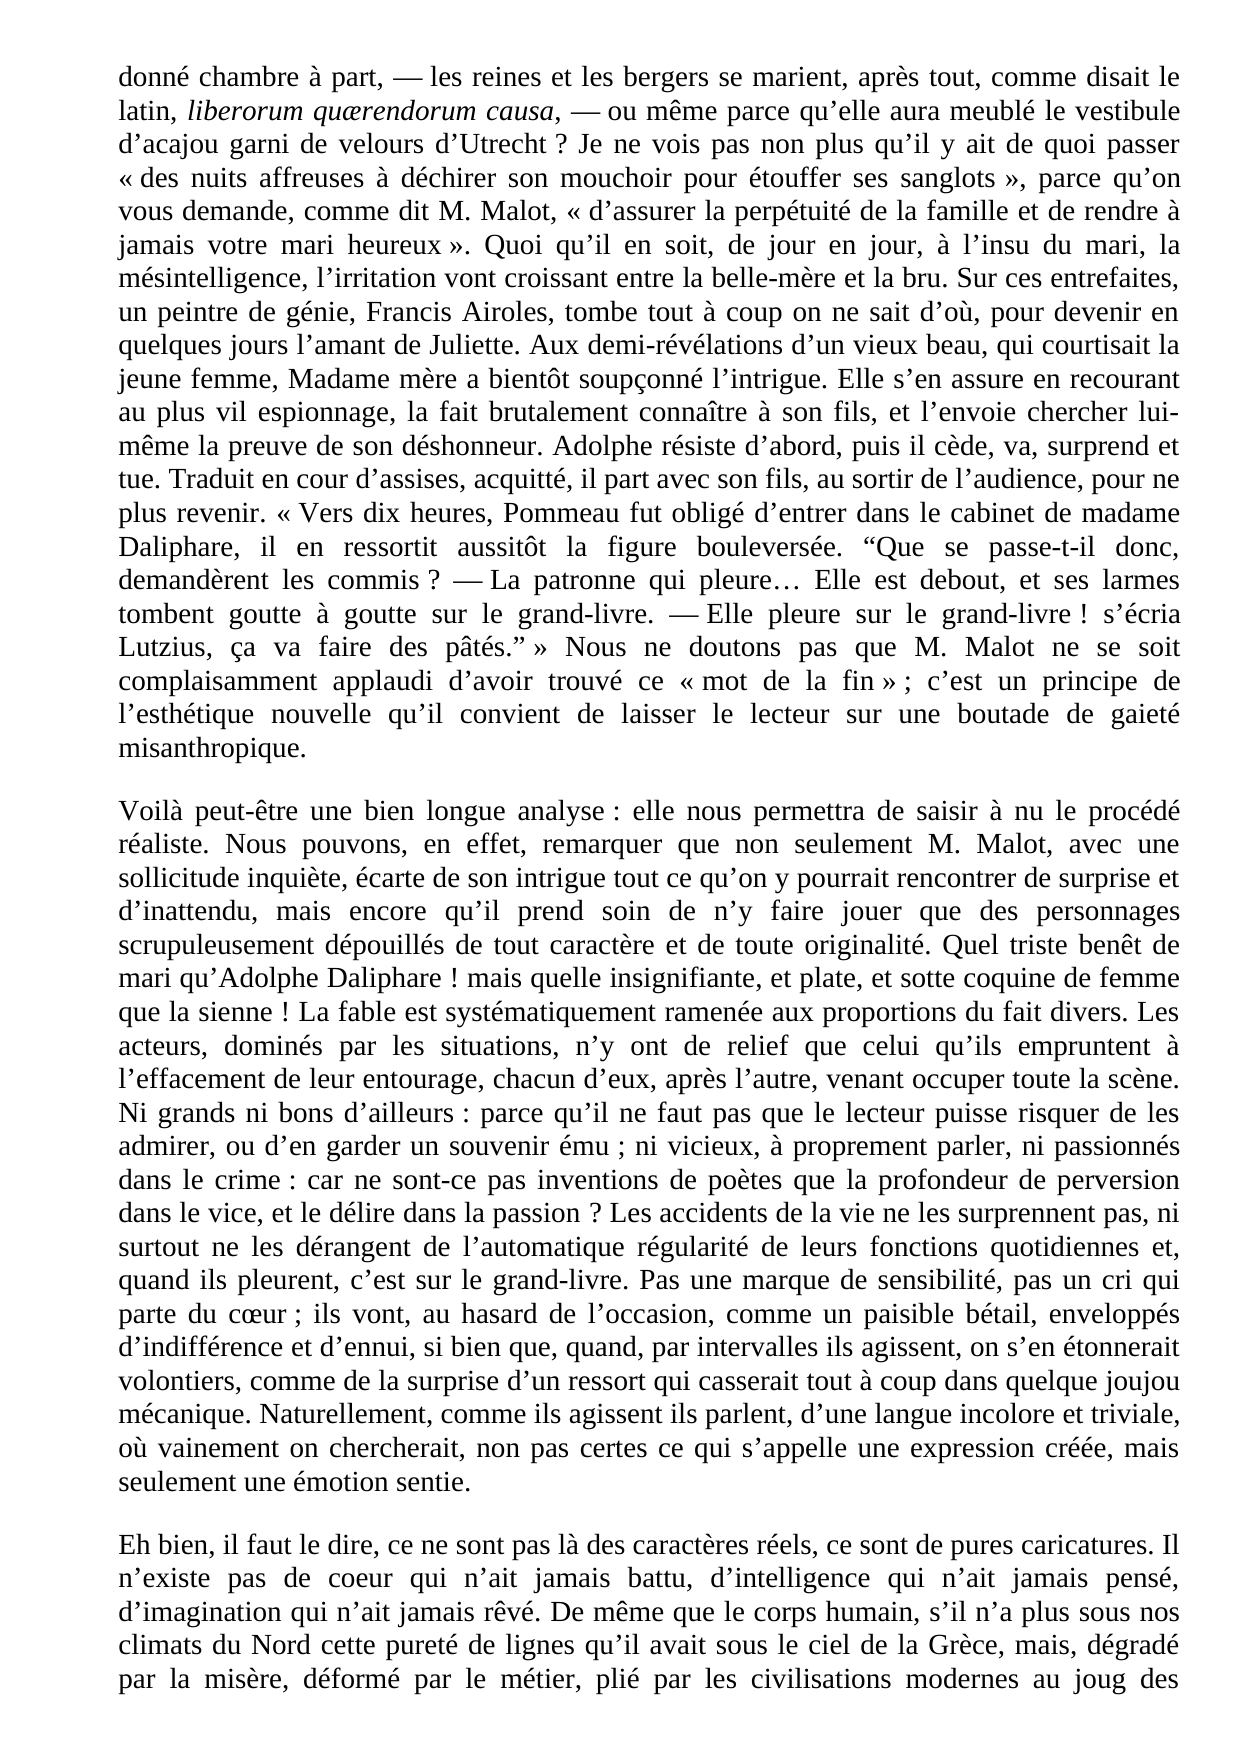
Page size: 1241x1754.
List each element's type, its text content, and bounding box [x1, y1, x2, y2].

text donné chambre à part, — les reines et les bergers se marient, après tout, comme disait le latin, liberorum quærendorum causa, — ou même parce qu’elle aura meublé le vestibule d’acajou garni de velours d’Utrecht ? Je ne vois pas non plus qu’il y ait de quoi passer « des nuits affreuses à déchirer son mouchoir pour étouffer ses sanglots », parce qu’on vous demande, comme dit M. Malot, « d’assurer la perpétuité de la famille et de rendre à jamais votre mari heureux ». Quoi qu’il en soit, de jour en jour, à l’insu du mari, la mésintelligence, l’irritation vont croissant entre la belle-mère et la bru. Sur ces entrefaites, un peintre de génie, Francis Airoles, tombe tout à coup on ne sait d’où, pour devenir en quelques jours l’amant de Juliette. Aux demi-révélations d’un vieux beau, qui courtisait la jeune femme, Madame mère a bientôt soupçonné l’intrigue. Elle s’en assure en recourant au plus vil espionnage, la fait brutalement connaître à son fils, et l’envoie chercher lui-même la preuve de son déshonneur. Adolphe résiste d’abord, puis il cède, va, surprend et tue. Traduit en cour d’assises, acquitté, il part avec son fils, au sortir de l’audience, pour ne plus revenir. « Vers dix heures, Pommeau fut obligé d’entrer dans le cabinet de madame Daliphare, il en ressortit aussitôt la figure bouleversée. “Que se passe-t-il donc, demandèrent les commis ? — La patronne qui pleure… Elle est debout, et ses larmes tombent goutte à goutte sur le grand-livre. — Elle pleure sur le grand-livre ! s’écria Lutzius, ça va faire des pâtés.” » Nous ne doutons pas que M. Malot ne se soit complaisamment applaudi d’avoir trouvé ce « mot de la fin » ; c’est un principe de l’esthétique nouvelle qu’il convient de laisser le lecteur sur une boutade de gaieté misanthropique. [118, 59, 1181, 763]
text Eh bien, il faut le dire, ce ne sont pas là des caractères réels, ce sont de pures caricatures. Il n’existe pas de coeur qui n’ait jamais battu, d’intelligence qui n’ait jamais pensé, d’imagination qui n’ait jamais rêvé. De même que le corps humain, s’il n’a plus sous nos climats du Nord cette pureté de lignes qu’il avait sous le ciel de la Grèce, mais, dégradé par la misère, déformé par le métier, plié par les civilisations modernes au joug des [118, 1527, 1181, 1694]
text Voilà peut-être une bien longue analyse : elle nous permettra de saisir à nu le procédé réaliste. Nous pouvons, en effet, remarquer que non seulement M. Malot, avec une sollicitude inquiète, écarte de son intrigue tout ce qu’on y pourrait rencontrer de surprise et d’inattendu, mais encore qu’il prend soin de n’y faire jouer que des personnages scrupuleusement dépouillés de tout caractère et de toute originalité. Quel triste benêt de mari qu’Adolphe Daliphare ! mais quelle insignifiante, et plate, et sotte coquine de femme que la sienne ! La fable est systématiquement ramenée aux proportions du fait divers. Les acteurs, dominés par les situations, n’y ont de relief que celui qu’ils empruntent à l’effacement de leur entourage, chacun d’eux, après l’autre, venant occuper toute la scène. Ni grands ni bons d’ailleurs : parce qu’il ne faut pas que le lecteur puisse risquer de les admirer, ou d’en garder un souvenir ému ; ni vicieux, à proprement parler, ni passionnés dans le crime : car ne sont-ce pas inventions de poètes que la profondeur de perversion dans le vice, et le délire dans la passion ? Les accidents de la vie ne les surprennent pas, ni surtout ne les dérangent de l’automatique régularité de leurs fonctions quotidiennes et, quand ils pleurent, c’est sur le grand-livre. Pas une marque de sensibilité, pas un cri qui parte du cœur ; ils vont, au hasard de l’occasion, comme un paisible bétail, enveloppés d’indifférence et d’ennui, si bien que, quand, par intervalles ils agissent, on s’en étonnerait volontiers, comme de la surprise d’un ressort qui casserait tout à coup dans quelque joujou mécanique. Naturellement, comme ils agissent ils parlent, d’une langue incolore et triviale, où vainement on chercherait, non pas certes ce qui s’appelle une expression créée, mais seulement une émotion sentie. [118, 793, 1181, 1497]
